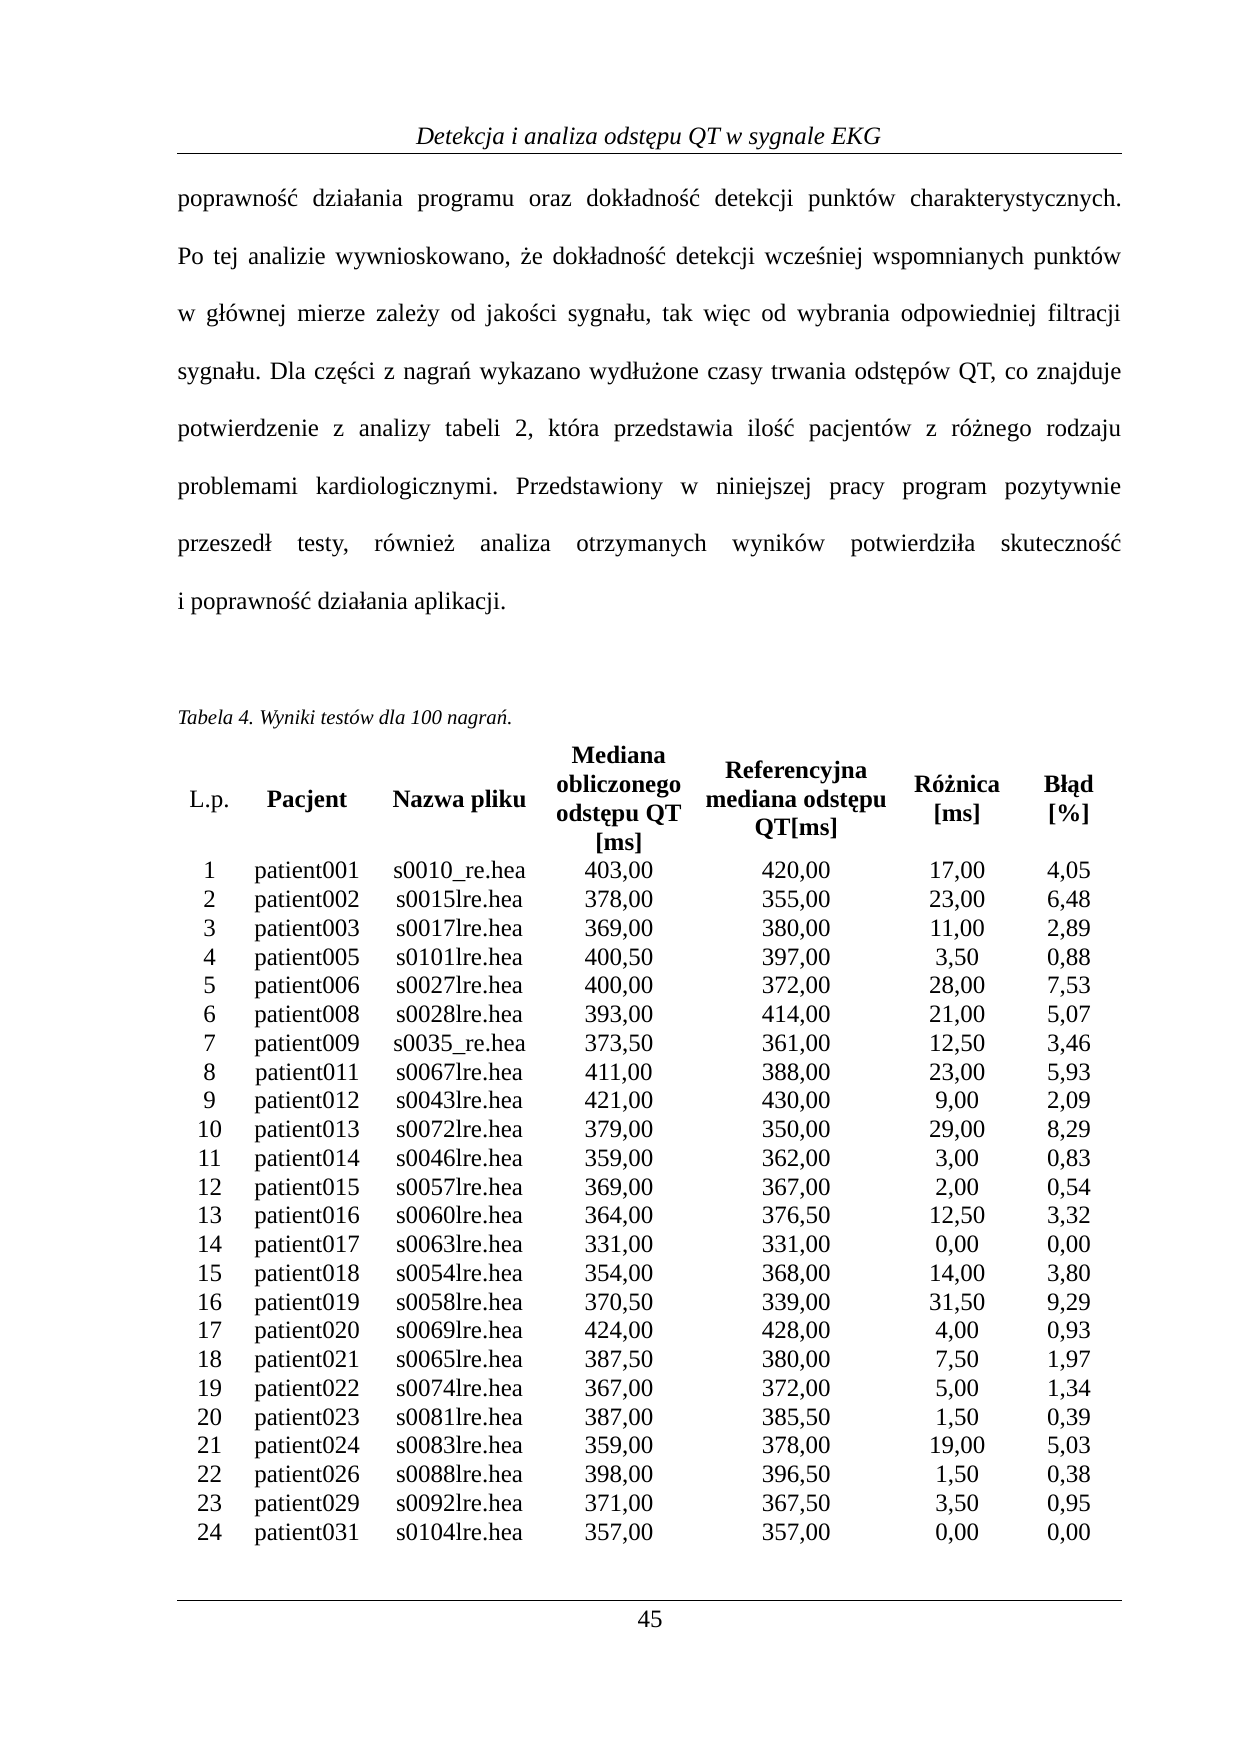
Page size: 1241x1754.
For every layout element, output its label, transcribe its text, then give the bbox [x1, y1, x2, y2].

table_cell 359,00 [539, 1143, 698, 1172]
table_cell 388,00 [698, 1057, 894, 1086]
table_cell 12,50 [894, 1028, 1020, 1057]
table_cell patient018 [234, 1258, 379, 1287]
table_cell 369,00 [539, 1172, 698, 1201]
table_cell 28,00 [894, 971, 1020, 999]
table_cell patient023 [234, 1402, 379, 1431]
table_cell patient022 [234, 1373, 379, 1402]
table_cell s0069lre.hea [380, 1316, 539, 1344]
table_cell s0058lre.hea [380, 1287, 539, 1316]
table_cell 380,00 [698, 1344, 894, 1373]
table_cell 414,00 [698, 999, 894, 1028]
table_cell 1,50 [894, 1402, 1020, 1431]
table_cell patient008 [234, 999, 379, 1028]
text Tabela 4. Wyniki testów dla 100 nagrań. [177, 683, 1122, 729]
table_cell 0,39 [1020, 1402, 1117, 1431]
table_cell s0010_re.hea [380, 856, 539, 884]
table_cell 0,95 [1020, 1488, 1117, 1517]
table_cell patient029 [234, 1488, 379, 1517]
table_cell s0043lre.hea [380, 1086, 539, 1114]
table_cell patient013 [234, 1114, 379, 1143]
table_cell 387,00 [539, 1402, 698, 1431]
table_cell 370,50 [539, 1287, 698, 1316]
table_cell 7,50 [894, 1344, 1020, 1373]
table_header Pacjent [234, 741, 379, 856]
table_cell 20 [184, 1402, 234, 1431]
table_cell 18 [184, 1344, 234, 1373]
table_cell 23,00 [894, 884, 1020, 913]
table_cell 4,05 [1020, 856, 1117, 884]
table_cell s0017lre.hea [380, 913, 539, 942]
table_cell 0,00 [894, 1517, 1020, 1546]
table_cell 373,50 [539, 1028, 698, 1057]
table_cell patient021 [234, 1344, 379, 1373]
table_cell 371,00 [539, 1488, 698, 1517]
table_cell 2,00 [894, 1172, 1020, 1201]
table_cell 355,00 [698, 884, 894, 913]
table_cell s0088lre.hea [380, 1459, 539, 1488]
table_cell 15 [184, 1258, 234, 1287]
table_cell 31,50 [894, 1287, 1020, 1316]
table_cell s0027lre.hea [380, 971, 539, 999]
table_cell 1,50 [894, 1459, 1020, 1488]
table_cell s0067lre.hea [380, 1057, 539, 1086]
table_cell 0,93 [1020, 1316, 1117, 1344]
table_header Różnica [ms] [894, 741, 1020, 856]
table_cell s0081lre.hea [380, 1402, 539, 1431]
table_cell 14 [184, 1229, 234, 1258]
table_cell 5,00 [894, 1373, 1020, 1402]
table_cell 354,00 [539, 1258, 698, 1287]
table_cell 5,07 [1020, 999, 1117, 1028]
table_cell s0101lre.hea [380, 942, 539, 971]
table_header Błąd [%] [1020, 741, 1117, 856]
table_cell 411,00 [539, 1057, 698, 1086]
table_cell s0046lre.hea [380, 1143, 539, 1172]
text poprawność działania programu oraz dokładność detekcji punktów charakterystycznych. Po tej analizie wywnioskowano, że dokładność detekcji wcześniej wspomnianych punktów w głównej mierze zależy od jakości sygnału, tak więc od wybrania odpowiedniej filtracji sygnału. Dla części z nagrań wykazano wydłużone czasy trwania odstępów QT, co znajduje potwierdzenie z analizy tabeli 2, która przedstawia ilość pacjentów z różnego rodzaju problemami kardiologicznymi. Przedstawiony w niniejszej pracy program pozytywnie przeszedł testy, również analiza otrzymanych wyników potwierdziła skuteczność i poprawność działania aplikacji. [177, 183, 1122, 614]
table_cell 368,00 [698, 1258, 894, 1287]
table_cell 424,00 [539, 1316, 698, 1344]
table_cell 372,00 [698, 971, 894, 999]
table_cell 23,00 [894, 1057, 1020, 1086]
table_cell s0065lre.hea [380, 1344, 539, 1373]
table_cell 331,00 [698, 1229, 894, 1258]
table_cell s0054lre.hea [380, 1258, 539, 1287]
table_header Nazwa pliku [380, 741, 539, 856]
table_cell s0072lre.hea [380, 1114, 539, 1143]
table_cell 7,53 [1020, 971, 1117, 999]
table_cell s0015lre.hea [380, 884, 539, 913]
table_cell 372,00 [698, 1373, 894, 1402]
table_cell patient015 [234, 1172, 379, 1201]
table_cell 17,00 [894, 856, 1020, 884]
table_cell 403,00 [539, 856, 698, 884]
table_cell 2,09 [1020, 1086, 1117, 1114]
table_cell 6 [184, 999, 234, 1028]
table_cell 12 [184, 1172, 234, 1201]
table_cell 361,00 [698, 1028, 894, 1057]
table_cell 9 [184, 1086, 234, 1114]
table_cell patient031 [234, 1517, 379, 1546]
table_cell 17 [184, 1316, 234, 1344]
table_cell 2 [184, 884, 234, 913]
table_cell s0083lre.hea [380, 1431, 539, 1459]
table_cell patient005 [234, 942, 379, 971]
table_cell 380,00 [698, 913, 894, 942]
table_cell s0057lre.hea [380, 1172, 539, 1201]
table_cell 364,00 [539, 1201, 698, 1229]
table_cell 400,50 [539, 942, 698, 971]
table_cell s0028lre.hea [380, 999, 539, 1028]
table_cell 3,80 [1020, 1258, 1117, 1287]
table_cell 4 [184, 942, 234, 971]
table_cell 357,00 [698, 1517, 894, 1546]
table_cell s0060lre.hea [380, 1201, 539, 1229]
table_cell 367,50 [698, 1488, 894, 1517]
table_cell 387,50 [539, 1344, 698, 1373]
table_cell 24 [184, 1517, 234, 1546]
table_header Referencyjna mediana odstępu QT[ms] [698, 741, 894, 856]
table_cell patient002 [234, 884, 379, 913]
table_cell 13 [184, 1201, 234, 1229]
table_cell 393,00 [539, 999, 698, 1028]
table_cell 10 [184, 1114, 234, 1143]
table_cell 3,46 [1020, 1028, 1117, 1057]
table_cell 428,00 [698, 1316, 894, 1344]
table_cell patient014 [234, 1143, 379, 1172]
table_cell 9,00 [894, 1086, 1020, 1114]
table_cell patient012 [234, 1086, 379, 1114]
table_cell 420,00 [698, 856, 894, 884]
table_cell patient016 [234, 1201, 379, 1229]
table_cell s0063lre.hea [380, 1229, 539, 1258]
table_cell 378,00 [539, 884, 698, 913]
table_cell 5 [184, 971, 234, 999]
table_cell 362,00 [698, 1143, 894, 1172]
table_cell 3,32 [1020, 1201, 1117, 1229]
table_cell 0,88 [1020, 942, 1117, 971]
table_cell 350,00 [698, 1114, 894, 1143]
table_cell 8,29 [1020, 1114, 1117, 1143]
table_cell 1,34 [1020, 1373, 1117, 1402]
table_cell 21,00 [894, 999, 1020, 1028]
table_cell 367,00 [539, 1373, 698, 1402]
table_cell 9,29 [1020, 1287, 1117, 1316]
table_cell 3,00 [894, 1143, 1020, 1172]
table_cell 23 [184, 1488, 234, 1517]
table_cell 378,00 [698, 1431, 894, 1459]
table_cell 339,00 [698, 1287, 894, 1316]
table_cell 4,00 [894, 1316, 1020, 1344]
table_cell 6,48 [1020, 884, 1117, 913]
table_header L.p. [184, 741, 234, 856]
table_cell 14,00 [894, 1258, 1020, 1287]
table_cell 357,00 [539, 1517, 698, 1546]
table_cell 7 [184, 1028, 234, 1057]
table_cell 430,00 [698, 1086, 894, 1114]
table_cell 376,50 [698, 1201, 894, 1229]
table_cell 21 [184, 1431, 234, 1459]
table_cell 400,00 [539, 971, 698, 999]
table_cell 19,00 [894, 1431, 1020, 1459]
table_cell 379,00 [539, 1114, 698, 1143]
table_cell 5,93 [1020, 1057, 1117, 1086]
table_cell patient026 [234, 1459, 379, 1488]
table_cell 11 [184, 1143, 234, 1172]
table_cell s0035_re.hea [380, 1028, 539, 1057]
table_cell 12,50 [894, 1201, 1020, 1229]
table_cell patient017 [234, 1229, 379, 1258]
table_cell patient011 [234, 1057, 379, 1086]
table_cell s0074lre.hea [380, 1373, 539, 1402]
table_cell 16 [184, 1287, 234, 1316]
table_header Mediana obliczonego odstępu QT [ms] [539, 741, 698, 856]
table_cell 0,38 [1020, 1459, 1117, 1488]
table_cell 3 [184, 913, 234, 942]
table_cell patient009 [234, 1028, 379, 1057]
table_cell 3,50 [894, 942, 1020, 971]
table_cell 367,00 [698, 1172, 894, 1201]
table_cell 359,00 [539, 1431, 698, 1459]
table_cell 29,00 [894, 1114, 1020, 1143]
table_cell 0,00 [894, 1229, 1020, 1258]
table_cell patient006 [234, 971, 379, 999]
table_cell 0,83 [1020, 1143, 1117, 1172]
table_cell 369,00 [539, 913, 698, 942]
table_cell 5,03 [1020, 1431, 1117, 1459]
table_cell s0092lre.hea [380, 1488, 539, 1517]
table_cell 385,50 [698, 1402, 894, 1431]
table_cell 22 [184, 1459, 234, 1488]
table_cell patient019 [234, 1287, 379, 1316]
table_cell 0,54 [1020, 1172, 1117, 1201]
table_cell 11,00 [894, 913, 1020, 942]
table_cell patient024 [234, 1431, 379, 1459]
table_cell patient001 [234, 856, 379, 884]
table_cell 2,89 [1020, 913, 1117, 942]
table_cell 1,97 [1020, 1344, 1117, 1373]
table_cell 1 [184, 856, 234, 884]
table_cell 421,00 [539, 1086, 698, 1114]
table_cell 397,00 [698, 942, 894, 971]
table_cell 331,00 [539, 1229, 698, 1258]
table_cell s0104lre.hea [380, 1517, 539, 1546]
table_cell 3,50 [894, 1488, 1020, 1517]
table_cell patient003 [234, 913, 379, 942]
table_cell patient020 [234, 1316, 379, 1344]
table_cell 8 [184, 1057, 234, 1086]
table_cell 19 [184, 1373, 234, 1402]
table_cell 0,00 [1020, 1517, 1117, 1546]
table_cell 396,50 [698, 1459, 894, 1488]
table_cell 398,00 [539, 1459, 698, 1488]
table_cell 0,00 [1020, 1229, 1117, 1258]
